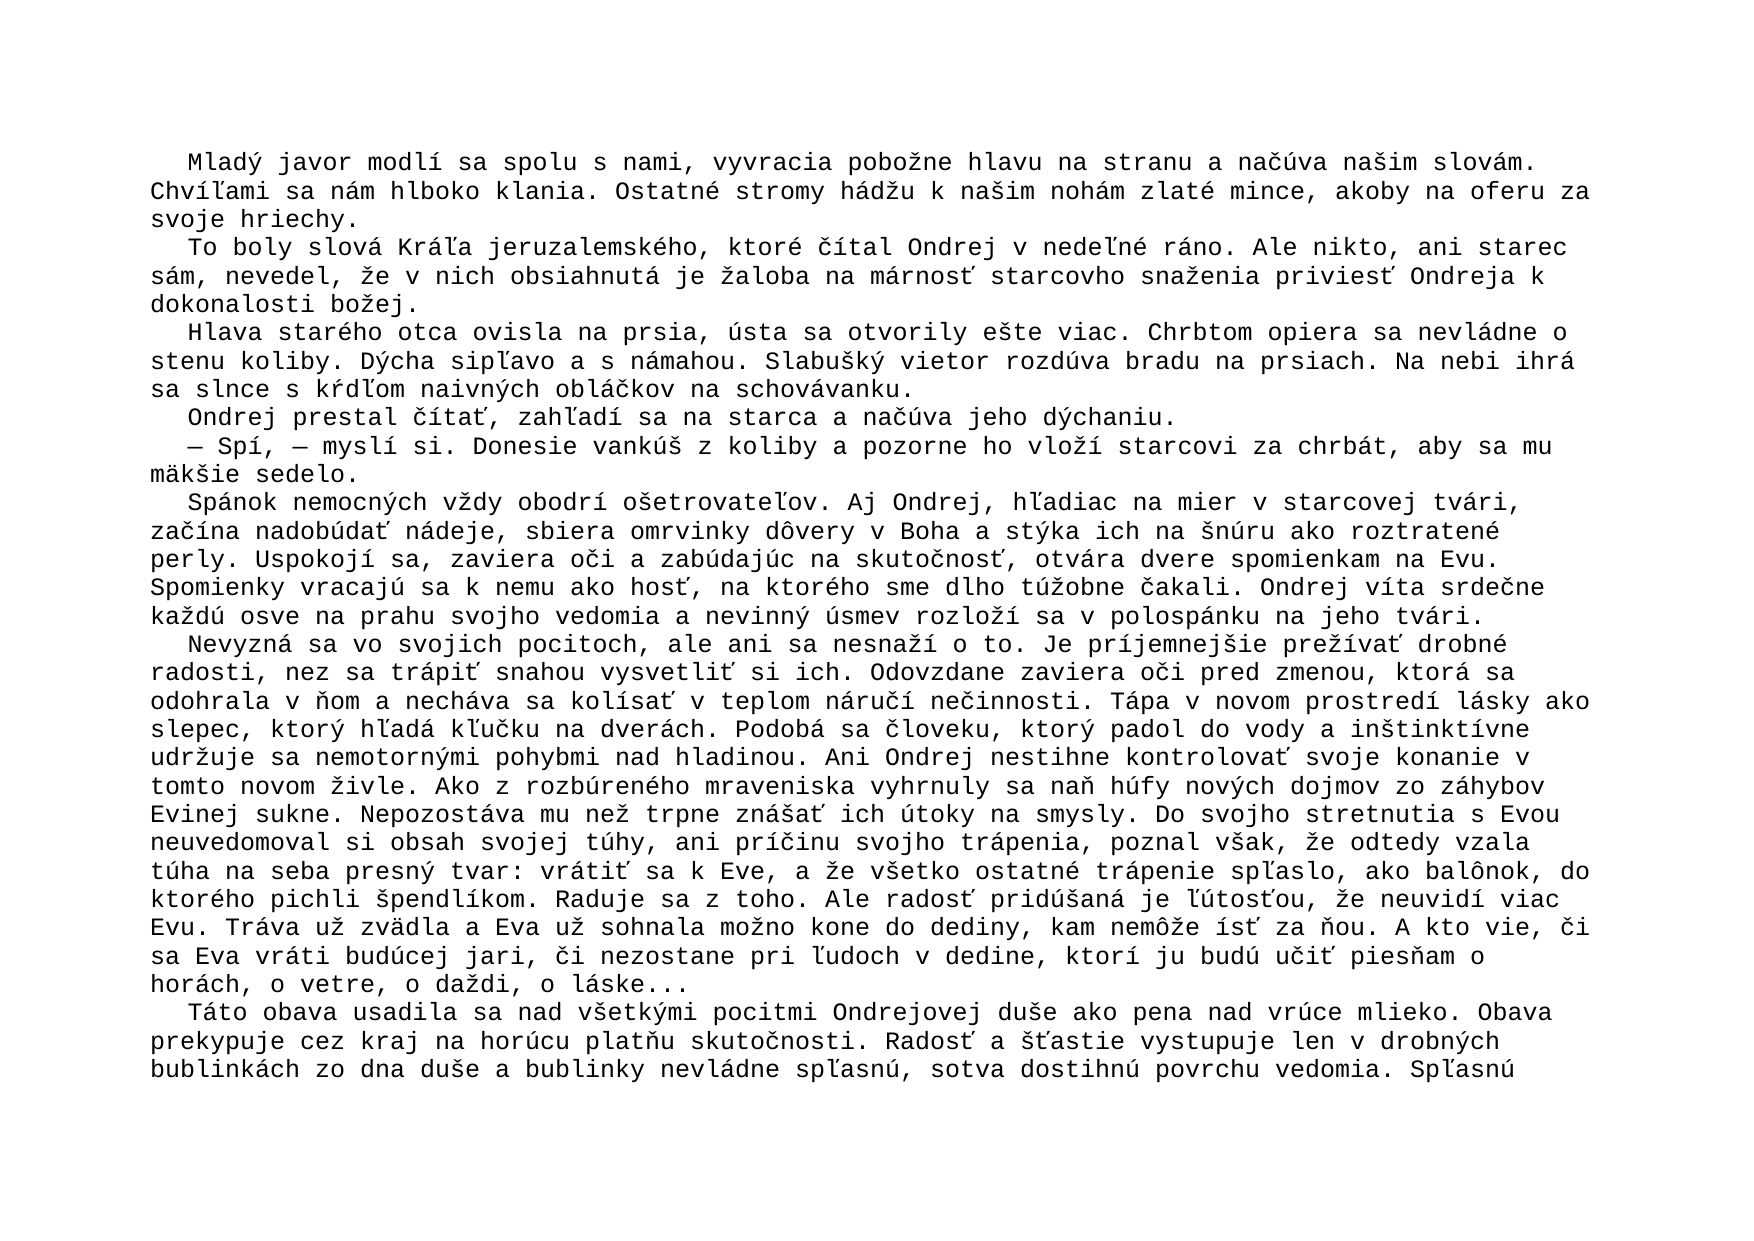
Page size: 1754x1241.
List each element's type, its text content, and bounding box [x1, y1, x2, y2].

text — Spí, — myslí si. Donesie vankúš z koliby a pozorne ho vloží starcovi za chrbát, aby sa mu mäkšie sedelo. [150, 433, 1603, 490]
text To boly slová Kráľa jeruzalemského, ktoré čítal Ondrej v nedeľné ráno. Ale nikto, ani starec sám, nevedel, že v nich obsiahnutá je žaloba na márnosť starcovho snaženia priviesť Ondreja k dokonalosti božej. [150, 235, 1603, 320]
text Ondrej prestal čítať, zahľadí sa na starca a načú­va jeho dýchaniu. [150, 405, 1603, 433]
text Spánok nemocných vždy obodrí ošetrovateľov. Aj Ondrej, hľadiac na mier v starcovej tvári, začína nadobúdať nádeje, sbiera omrvinky dôvery v Boha a stýka ich na šnúru ako roztratené perly. Uspokojí sa, zaviera oči a zabúdajúc na skutočnosť, otvára dvere spomienkam na Evu. Spomienky vracajú sa k nemu ako hosť, na ktorého sme dlho túžobne čakali. Ondrej víta srdečne každú osve na prahu svojho vedomia a nevinný úsmev rozloží sa v polospánku na jeho tvári. [150, 490, 1603, 632]
text Mladý javor modlí sa spolu s nami, vyvracia pobožne hlavu na stranu a načúva našim slovám. Chvíľami sa nám hlboko klania. Ostatné stromy hádžu k našim nohám zlaté mince, akoby na oferu za svoje hriechy. [150, 150, 1603, 235]
text Nevyzná sa vo svojich pocitoch, ale ani sa nesnaží o to. Je príjemnejšie prežívať drobné radosti, nez sa trápiť snahou vysvetliť si ich. Odovzdane zaviera oči pred zmenou, ktorá sa odohrala v ňom a necháva sa kolísať v teplom náručí nečinnosti. Tápa v novom prostredí lásky ako slepec, ktorý hľadá kľučku na dverách. Podobá sa človeku, ktorý padol do vody a inštinktívne udržuje sa nemotornými pohybmi nad hladinou. Ani Ondrej nestihne kontrolovať svoje konanie v tomto novom živle. Ako z rozbúreného mraveniska vyhrnuly sa naň húfy nových dojmov zo záhybov Evinej sukne. Nepozostáva mu než trpne znášať ich útoky na smysly. Do svojho stretnutia s Evou neuvedomoval si obsah svojej túhy, ani príčinu svojho trápenia, poznal však, že odtedy vzala túha na seba presný tvar: vrátiť sa k Eve, a že všetko ostatné trápenie spľaslo, ako balônok, do ktorého pichli špendlíkom. Raduje sa z toho. Ale radosť pridúšaná je ľútosťou, že neuvidí viac Evu. Tráva už zvädla a Eva už sohnala možno kone do dediny, kam nemôže ísť za ňou. A kto vie, či sa Eva vráti budúcej jari, či nezostane pri ľudoch v dedine, ktorí ju budú učiť piesňam o horách, o vetre, o daždi, o láske... [150, 632, 1603, 1000]
text Hlava starého otca ovisla na prsia, ústa sa otvorily ešte viac. Chrbtom opiera sa nevládne o stenu koliby. Dýcha sipľavo a s námahou. Slabušký vietor rozdúva bradu na prsiach. Na nebi ihrá sa slnce s kŕdľom naivných obláčkov na schovávanku. [150, 320, 1603, 405]
text Táto obava usadila sa nad všetkými pocitmi Ondrejovej duše ako pena nad vrúce mlieko. Obava prekypuje cez kraj na horúcu platňu skutočnosti. Radosť a šťastie vystupuje len v drobných bublinkách zo dna duše a bublinky nevládne spľasnú, sotva dostihnú povrchu vedomia. Spľasnú [150, 1000, 1603, 1085]
